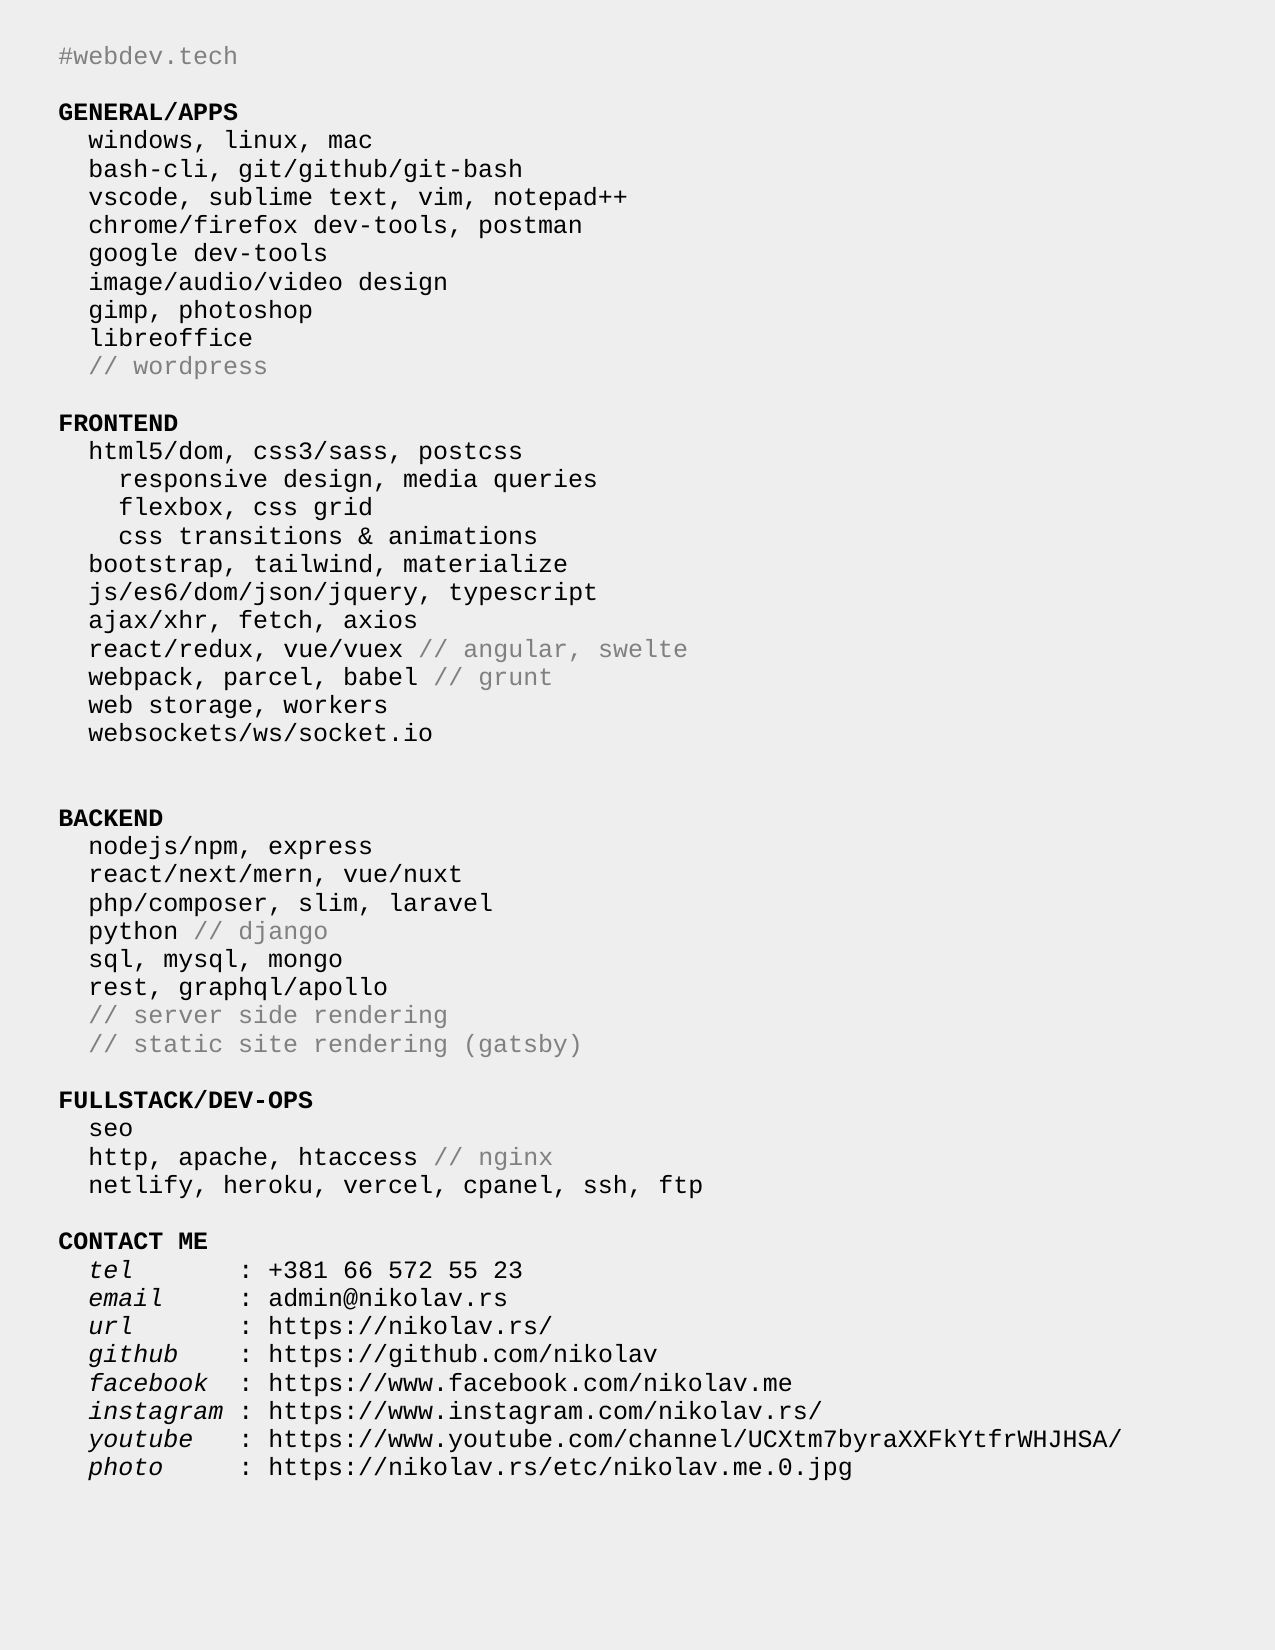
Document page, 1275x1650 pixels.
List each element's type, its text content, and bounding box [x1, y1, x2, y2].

text_box #webdev.tech GENERAL/APPS windows, linux, mac bash-cli, git/github/git-bash vscode, sublime text, vim, notepad++ chrome/firefox dev-tools, postman google dev-tools image/audio/video design gimp, photoshop libreoffice // wordpress FRONTEND html5/dom, css3/sass, postcss responsive design, media queries flexbox, css grid css transitions & animations bootstrap, tailwind, materialize js/es6/dom/json/jquery, typescript ajax/xhr, fetch, axios react/redux, vue/vuex // angular, swelte webpack, parcel, babel // grunt web storage, workers websockets/ws/socket.io BACKEND nodejs/npm, express react/next/mern, vue/nuxt php/composer, slim, laravel python // django sql, mysql, mongo rest, graphql/apollo // server side rendering // static site rendering (gatsby) FULLSTACK/DEV-OPS seo http, apache, htaccess // nginx netlify, heroku, vercel, cpanel, ssh, ftp CONTACT ME tel : +381 66 572 55 23 email : admin@nikolav.rs url : https://nikolav.rs/ github : https://github.com/nikolav facebook : https://www.facebook.com/nikolav.me instagram : https://www.instagram.com/nikolav.rs/ youtube : https://www.youtube.com/channel/UCXtm7byraXXFkYtfrWHJHSA/ photo : https://nikolav.rs/etc/nikolav.me.0.jpg [43, 36, 1232, 1616]
